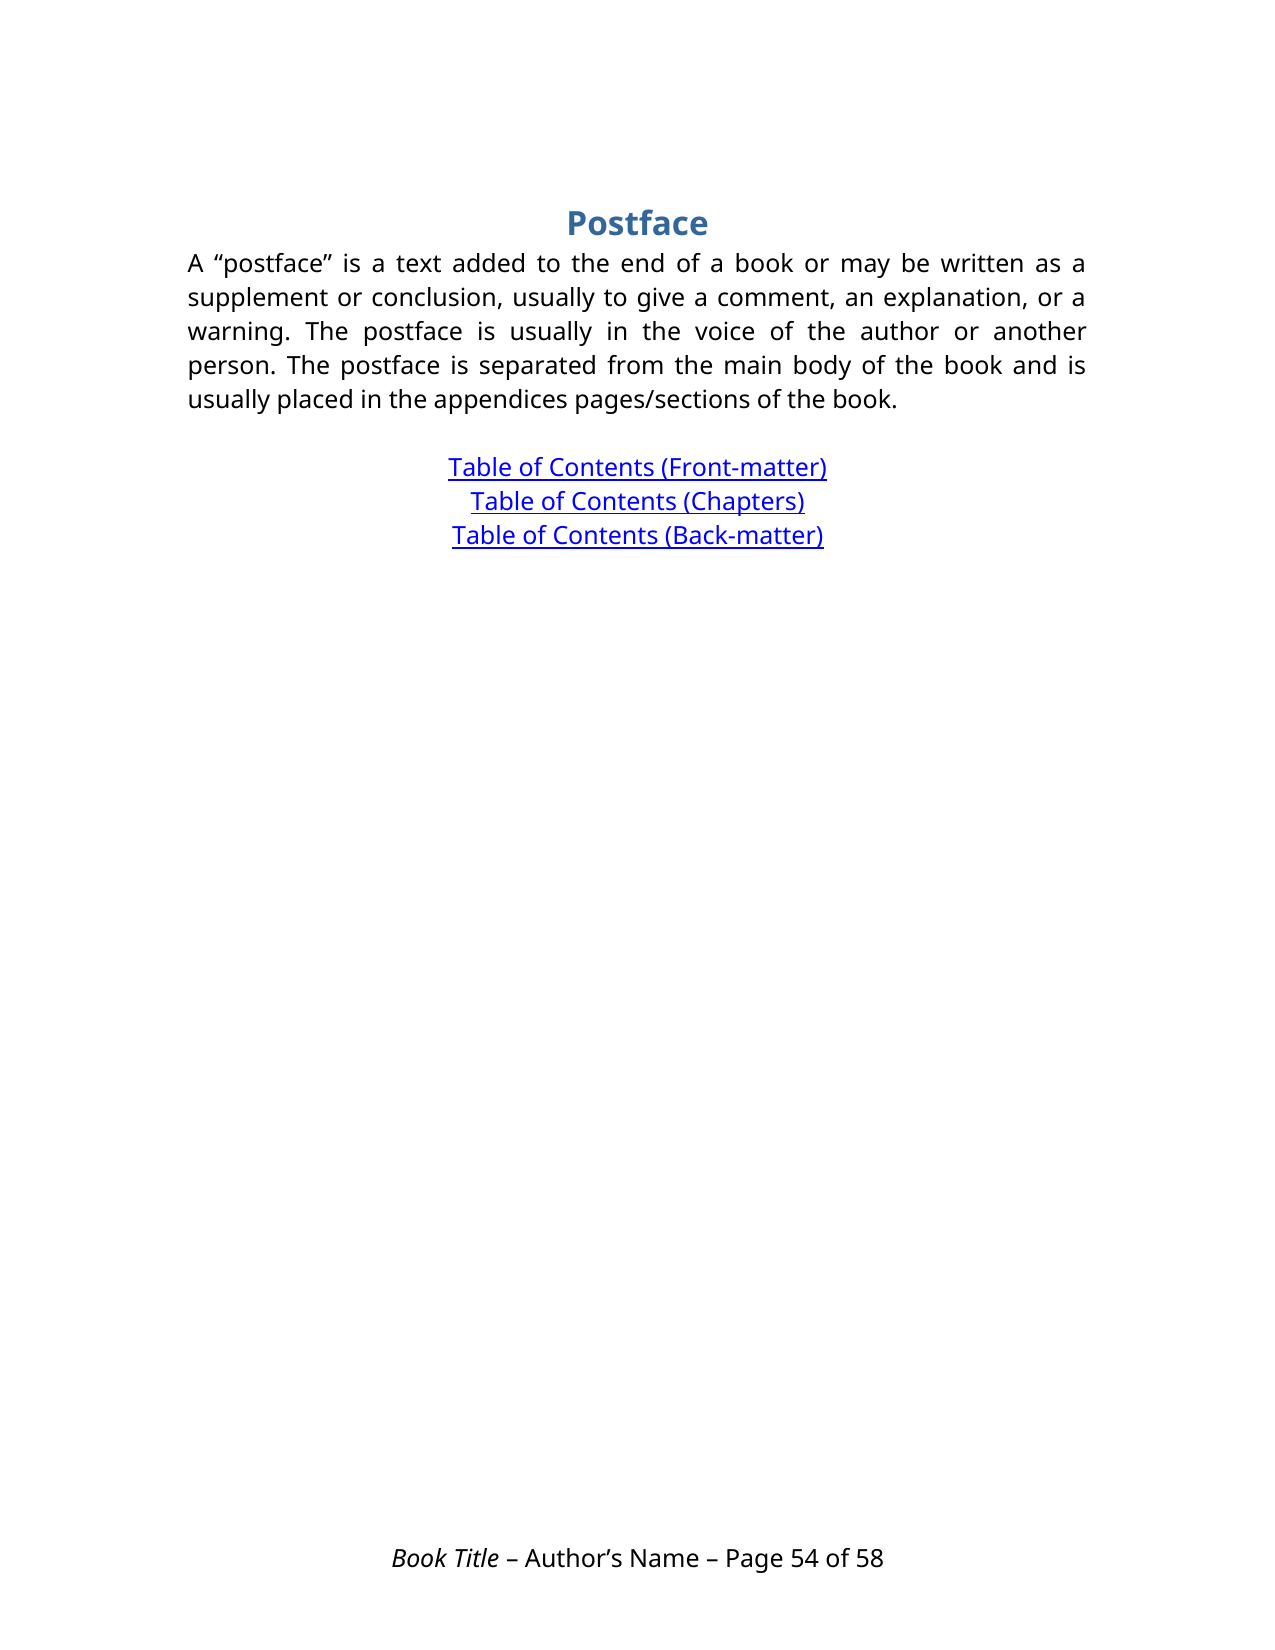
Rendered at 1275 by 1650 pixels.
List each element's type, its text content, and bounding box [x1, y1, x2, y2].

text Table of Contents (Chapters) [187, 484, 1087, 518]
text A “postface” is a text added to the end of a book or may be written as a supplement or conclusion, usually to give a comment, an explanation, or a warning. The postface is usually in the voice of the author or another person. The postface is separated from the main body of the book and is usually placed in the appendices pages/sections of the book. [187, 245, 1087, 416]
text Table of Contents (Front-matter) [187, 450, 1087, 484]
subtitle Postface [187, 200, 1087, 245]
text Table of Contents (Back-matter) [187, 518, 1087, 552]
